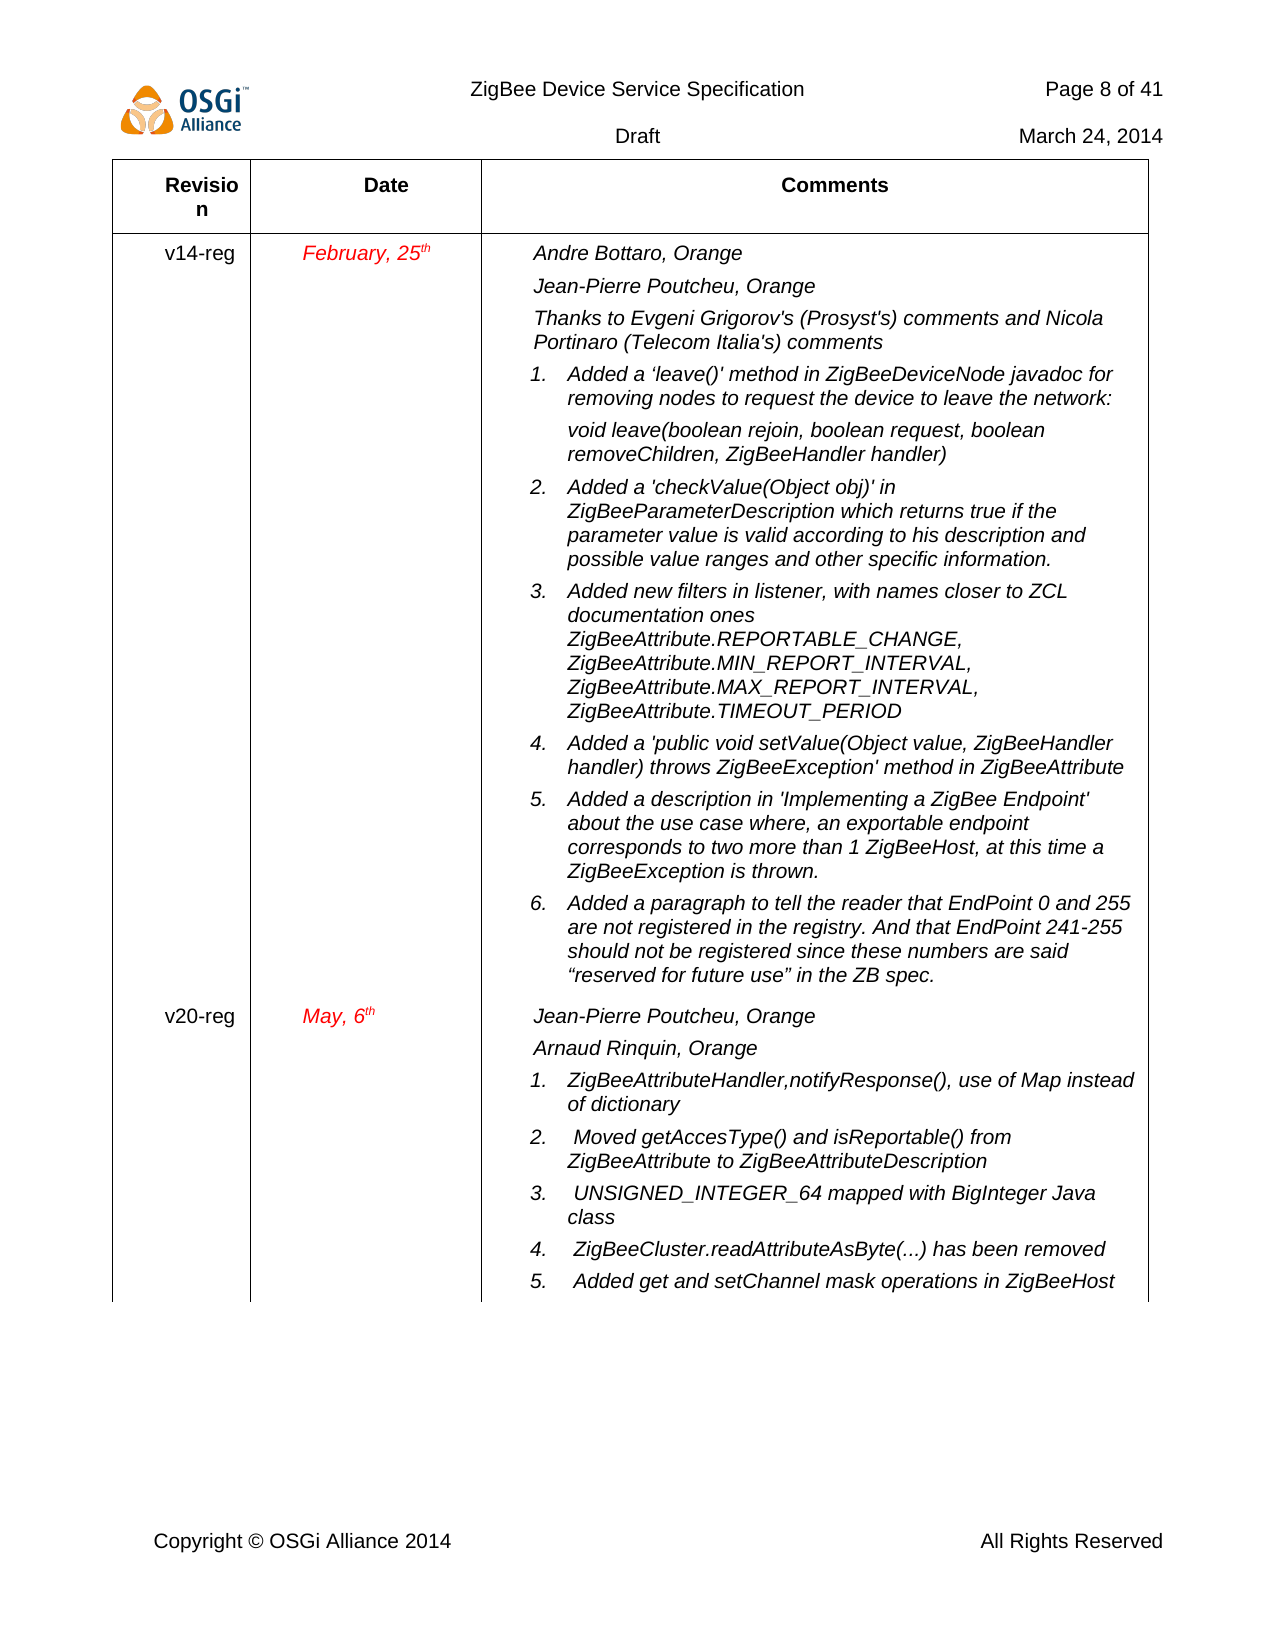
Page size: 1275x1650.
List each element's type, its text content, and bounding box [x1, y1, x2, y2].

table_header Revision [113, 160, 250, 233]
table_cell February, 25th [251, 234, 481, 995]
table_header Date [251, 160, 481, 233]
table_header Comments [482, 160, 1148, 233]
table_cell Andre Bottaro, Orange Jean-Pierre Poutcheu, Orange Thanks to Evgeni Grigorov's (Prosyst's) comments and Nicola Portinaro (Telecom Italia's) comments Added a ‘leave()' method in ZigBeeDeviceNode javadoc for removing nodes to request the device to leave the network: void leave(boolean rejoin, boolean request, boolean removeChildren, ZigBeeHandler handler) Added a 'checkValue(Object obj)' in ZigBeeParameterDescription which returns true if the parameter value is valid according to his description and possible value ranges and other specific information. Added new filters in listener, with names closer to ZCL documentation ones ZigBeeAttribute.REPORTABLE_CHANGE, ZigBeeAttribute.MIN_REPORT_INTERVAL, ZigBeeAttribute.MAX_REPORT_INTERVAL, ZigBeeAttribute.TIMEOUT_PERIOD Added a 'public void setValue(Object value, ZigBeeHandler handler) throws ZigBeeException' method in ZigBeeAttribute Added a description in 'Implementing a ZigBee Endpoint' about the use case where, an exportable endpoint corresponds to two more than 1 ZigBeeHost, at this time a ZigBeeException is thrown. Added a paragraph to tell the reader that EndPoint 0 and 255 are not registered in the registry. And that EndPoint 241-255 should not be registered since these numbers are said “reserved for future use” in the ZB spec. [482, 234, 1148, 995]
table_cell May, 6th [251, 995, 481, 1302]
table_cell v14-reg [113, 234, 250, 995]
table_cell v20-reg [113, 995, 250, 1302]
table_cell Jean-Pierre Poutcheu, Orange Arnaud Rinquin, Orange ZigBeeAttributeHandler,notifyResponse(), use of Map instead of dictionary Moved getAccesType() and isReportable() from ZigBeeAttribute to ZigBeeAttributeDescription UNSIGNED_INTEGER_64 mapped with BigInteger Java class ZigBeeCluster.readAttributeAsByte(...) has been removed Added get and setChannel mask operations in ZigBeeHost [482, 995, 1148, 1302]
picture [113, 78, 257, 142]
